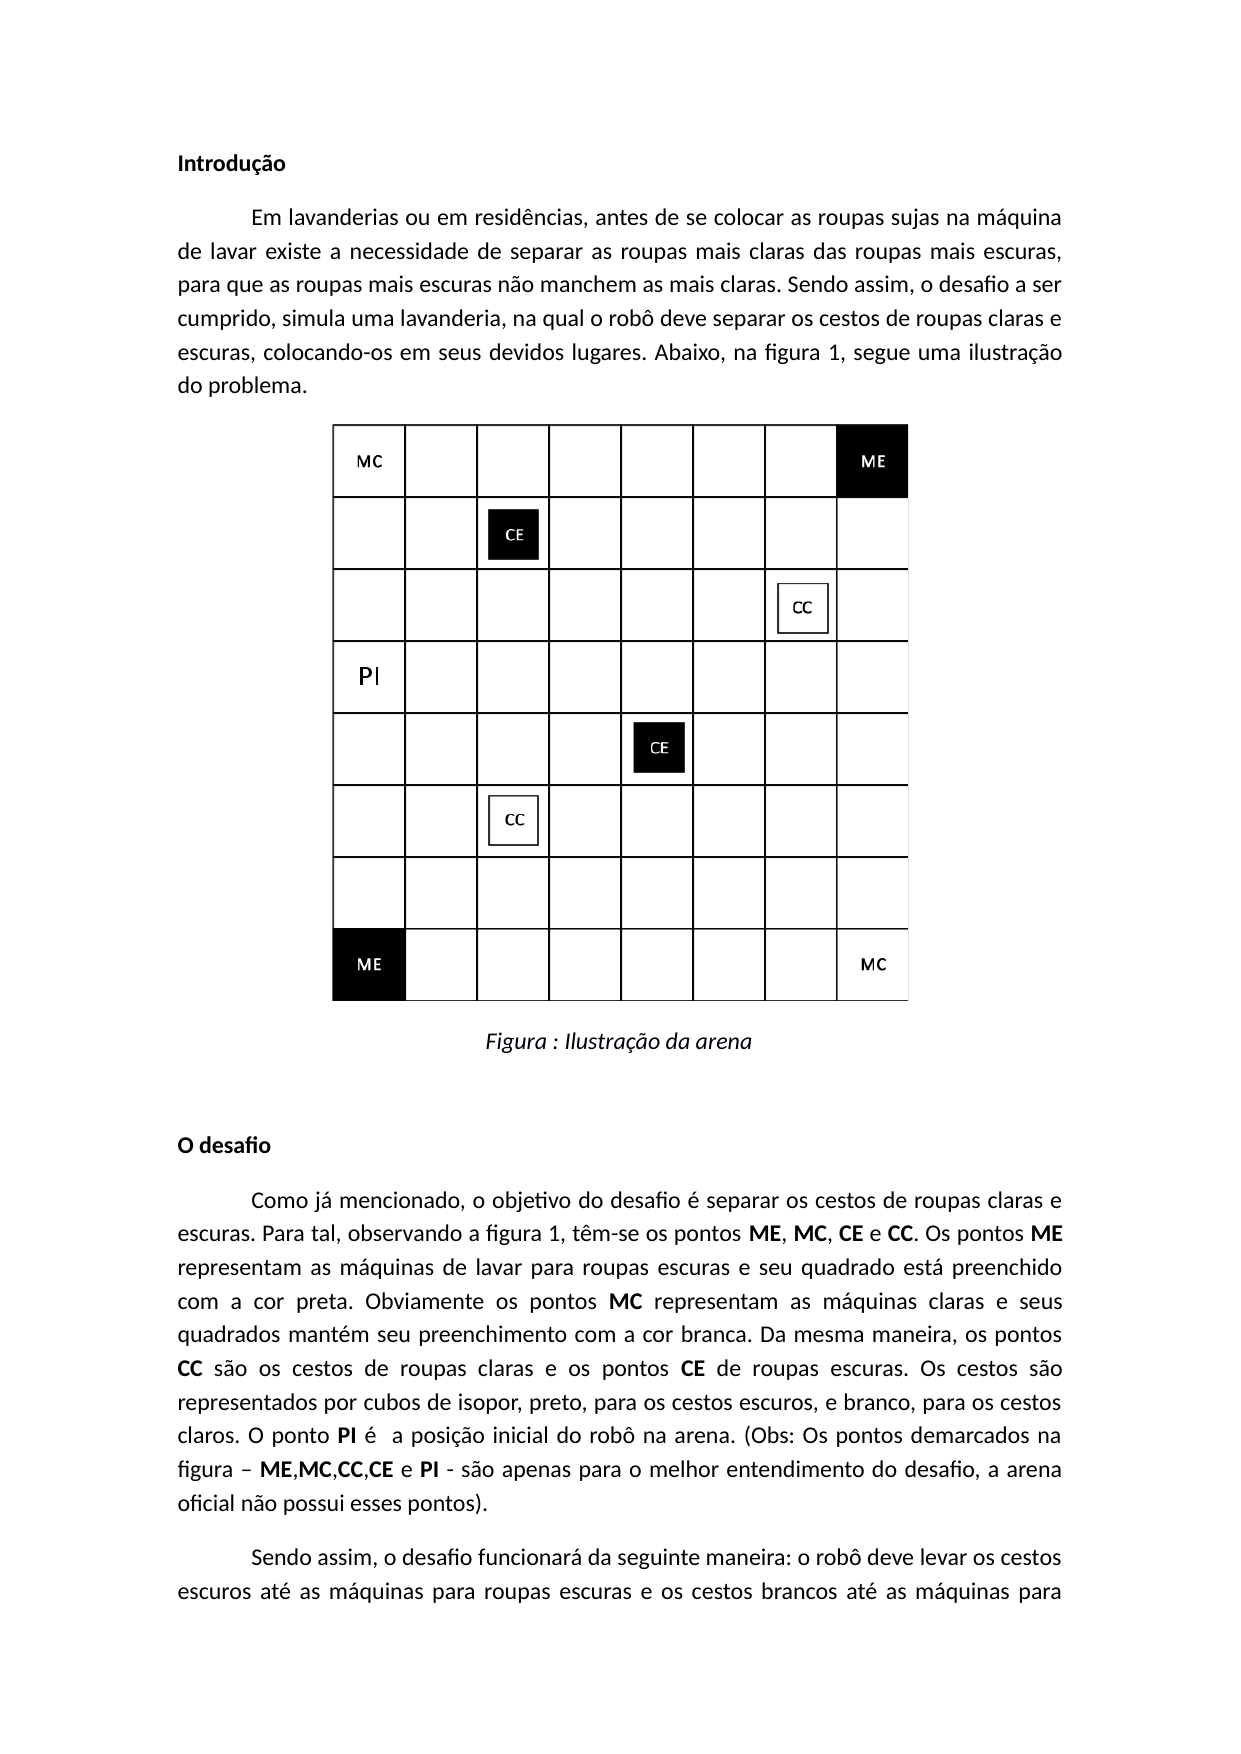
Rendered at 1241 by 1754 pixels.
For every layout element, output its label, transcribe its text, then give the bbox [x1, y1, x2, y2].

text O desafio [177, 1130, 1063, 1159]
picture [332, 424, 909, 1001]
text Como já mencionado, o objetivo do desafio é separar os cestos de roupas claras e escuras. Para tal, observando a figura 1, têm-se os pontos ME, MC, CE e CC. Os pontos ME representam as máquinas de lavar para roupas escuras e seu quadrado está preenchido com a cor preta. Obviamente os pontos MC representam as máquinas claras e seus quadrados mantém seu preenchimento com a cor branca. Da mesma maneira, os pontos CC são os cestos de roupas claras e os pontos CE de roupas escuras. Os cestos são representados por cubos de isopor, preto, para os cestos escuros, e branco, para os cestos claros. O ponto PI é a posição inicial do robô na arena. (Obs: Os pontos demarcados na figura – ME,MC,CC,CE e PI - são apenas para o melhor entendimento do desafio, a arena oficial não possui esses pontos). [177, 1185, 1063, 1517]
text Introdução [177, 148, 1063, 177]
text Em lavanderias ou em residências, antes de se colocar as roupas sujas na máquina de lavar existe a necessidade de separar as roupas mais claras das roupas mais escuras, para que as roupas mais escuras não manchem as mais claras. Sendo assim, o desafio a ser cumprido, simula uma lavanderia, na qual o robô deve separar os cestos de roupas claras e escuras, colocando-os em seus devidos lugares. Abaixo, na figura 1, segue uma ilustração do problema. [177, 202, 1063, 399]
text Figura : Ilustração da arena [177, 1026, 1063, 1055]
text Sendo assim, o desafio funcionará da seguinte maneira: o robô deve levar os cestos escuros até as máquinas para roupas escuras e os cestos brancos até as máquinas para [177, 1542, 1063, 1605]
